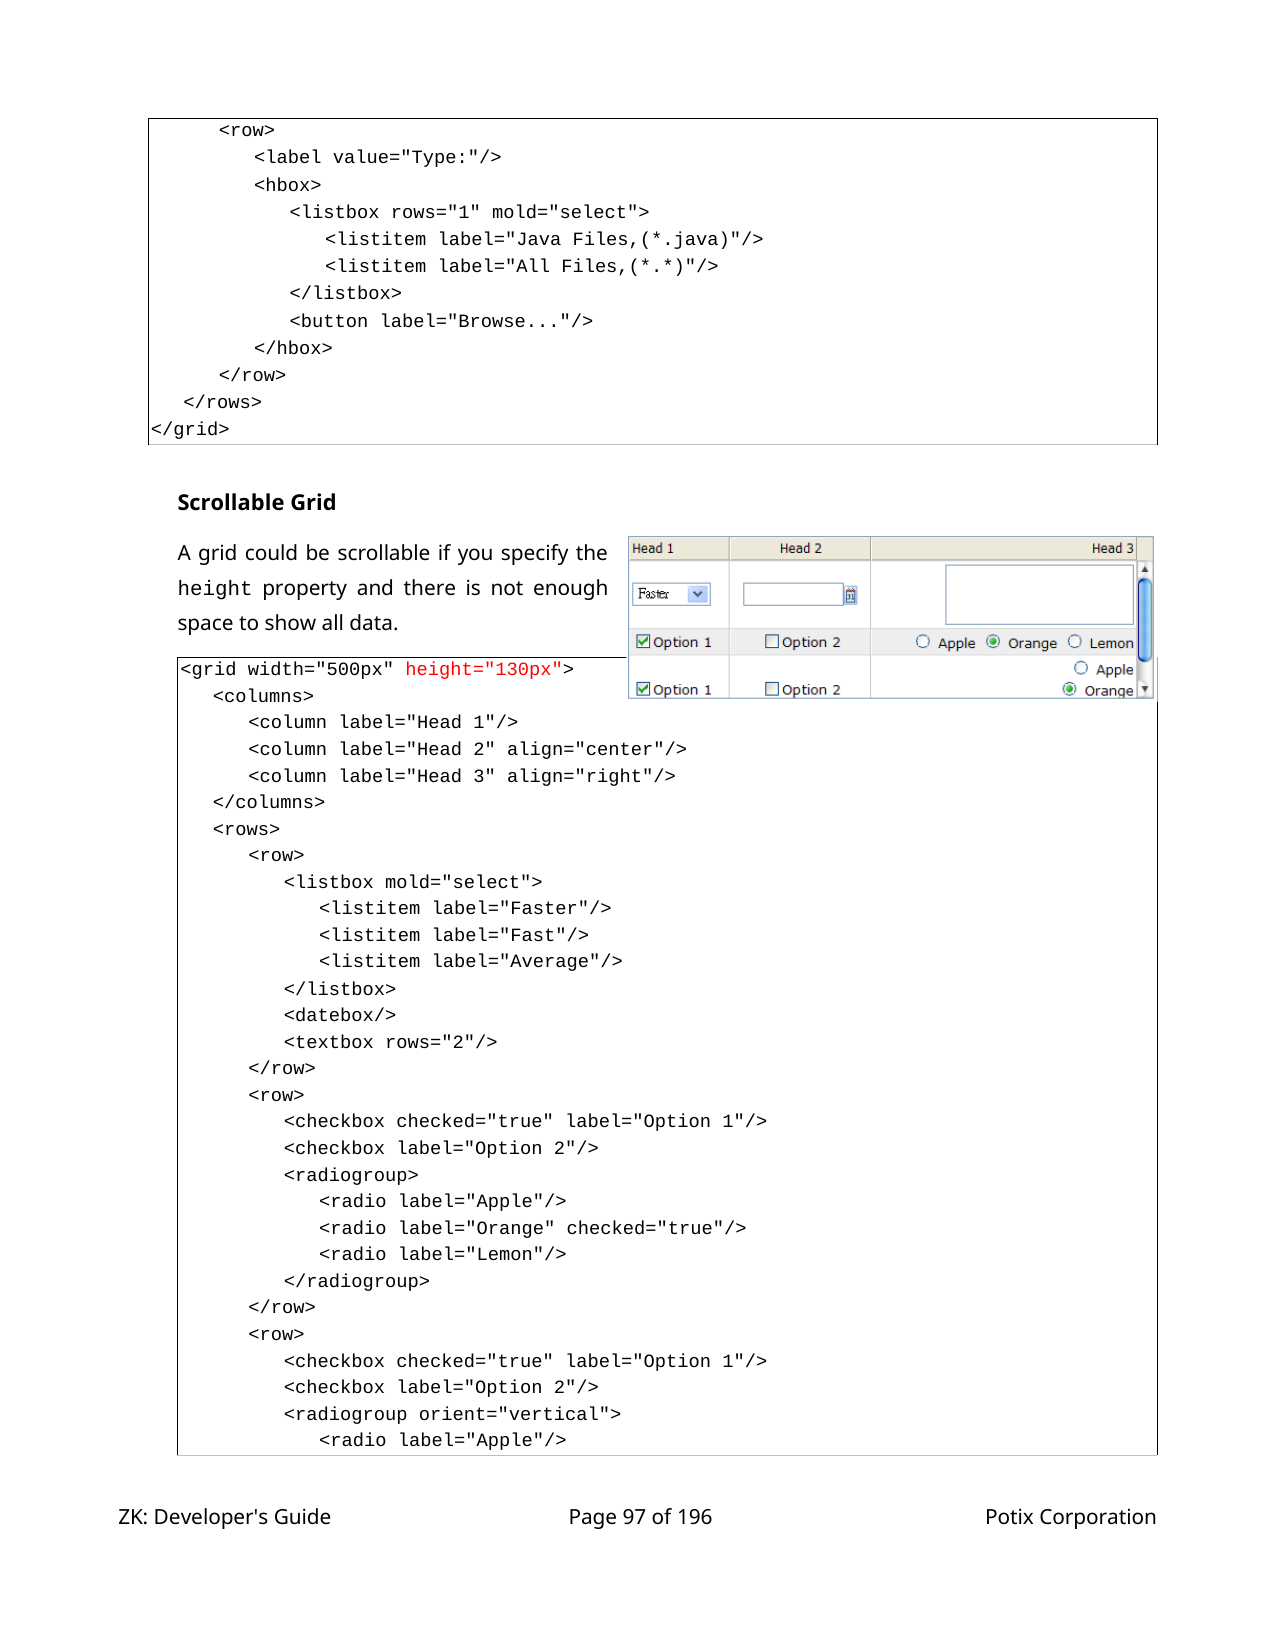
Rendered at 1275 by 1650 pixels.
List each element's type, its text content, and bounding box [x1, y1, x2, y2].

text </grid> [149, 417, 1157, 444]
text <listitem label="All Files,(*.*)"/> [149, 254, 1157, 278]
subtitle Scrollable Grid [177, 487, 1157, 517]
text </hbox> [149, 336, 1157, 360]
text <listitem label="Java Files,(*.java)"/> [149, 227, 1157, 251]
text <listbox rows="1" mold="select"> [149, 200, 1157, 224]
text <label value="Type:"/> [149, 145, 1157, 169]
text A grid could be scrollable if you specify the height property and there is not enough space to show all data. [177, 538, 626, 637]
picture [626, 534, 1158, 702]
text <grid width="500px" height="130px"> <columns> <column label="Head 1"/> <column label="Head 2" align="center"/> <column label="Head 3" align="right"/> </columns> <rows> <row> <listbox mold="select"> <listitem label="Faster"/> <listitem label="Fast"/> <listitem label="Average"/> [178, 658, 1157, 974]
text </row> [149, 363, 1157, 387]
text </listbox> <datebox/> <textbox rows="2"/> </row> <row> <checkbox checked="true" label="Option 1"/> <checkbox label="Option 2"/> <radiogroup> <radio label="Apple"/> <radio label="Orange" checked="true"/> <radio label="Lemon"/> </radiogroup> </row> <row> <checkbox checked="true" label="Option 1"/> <checkbox label="Option 2"/> <radiogroup orient="vertical"> <radio label="Apple"/> [178, 977, 1157, 1455]
text <hbox> [149, 172, 1157, 197]
text <row> [149, 119, 1157, 142]
text <button label="Browse..."/> [149, 308, 1157, 333]
text </rows> [149, 390, 1157, 414]
text </listbox> [149, 281, 1157, 306]
